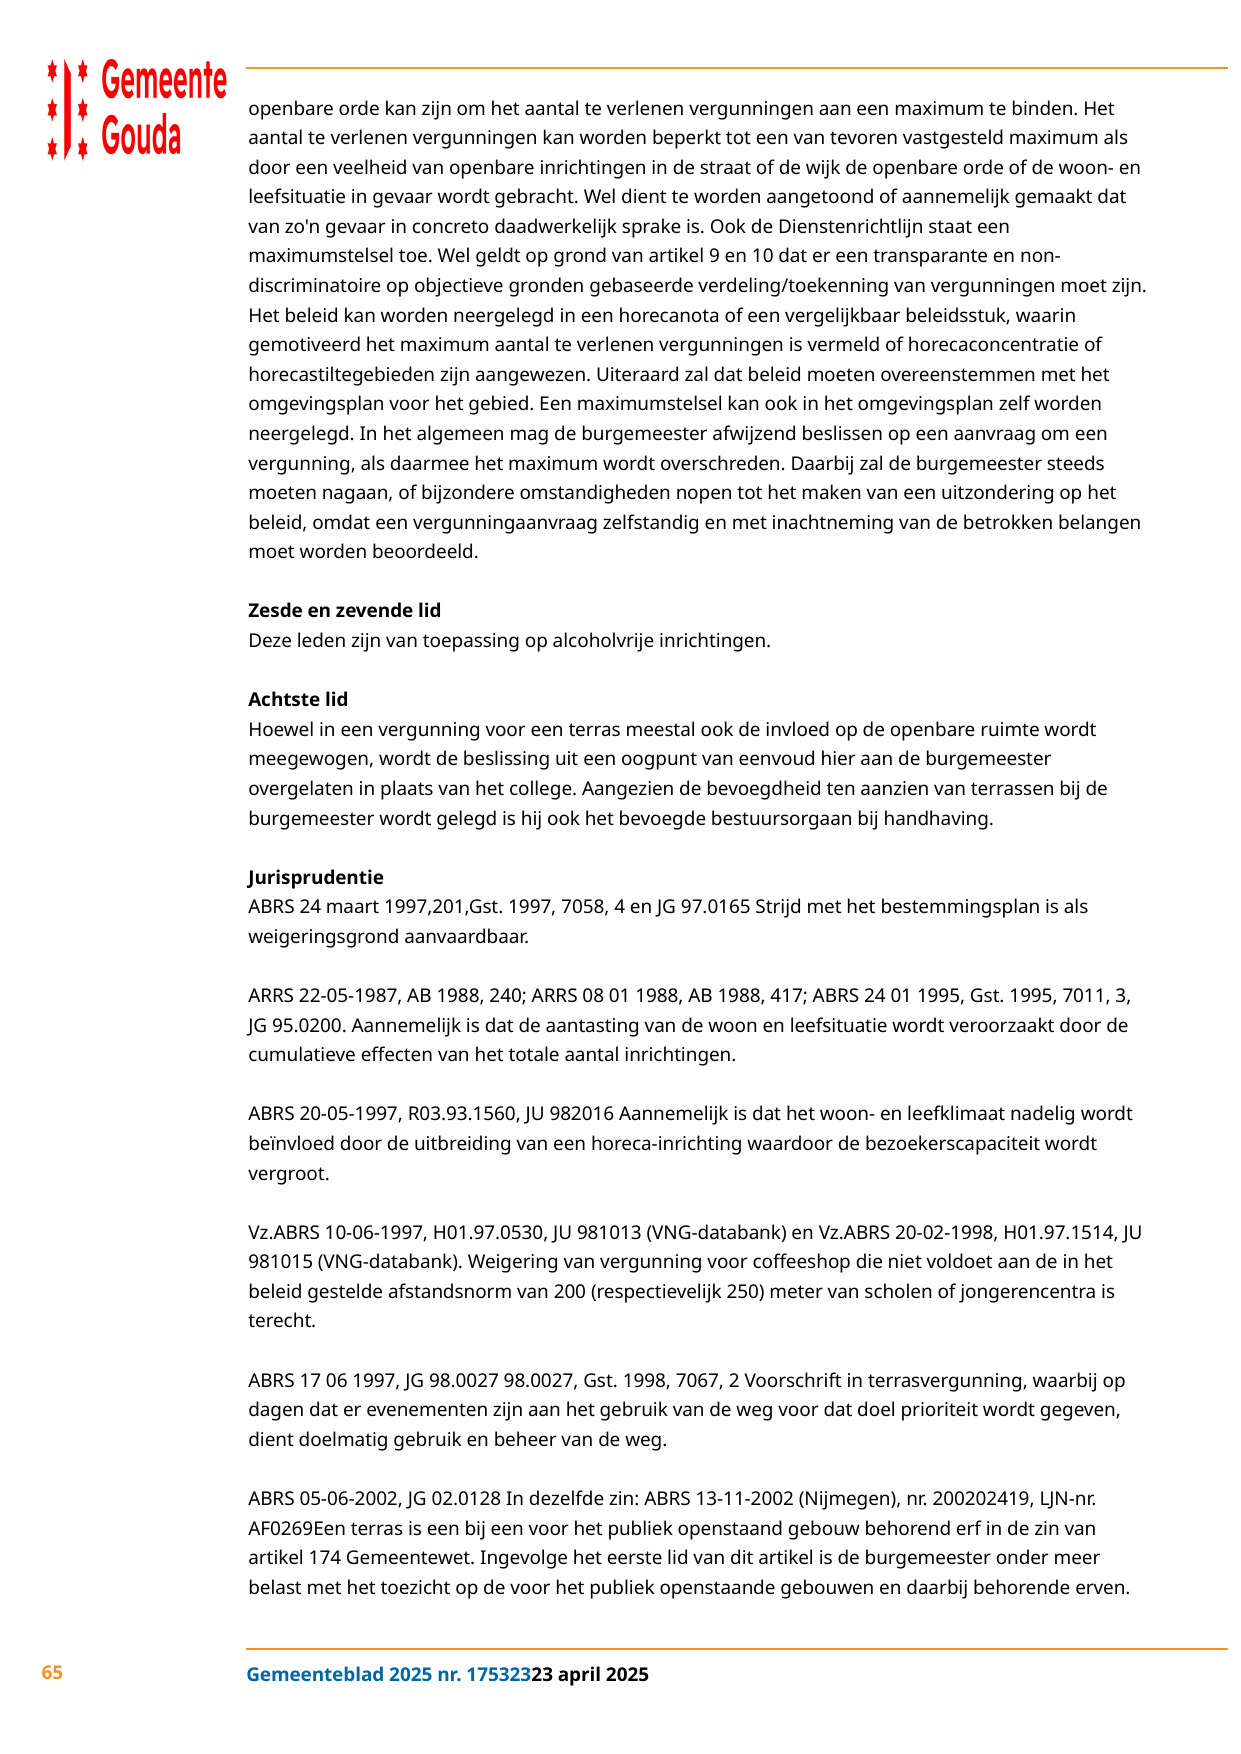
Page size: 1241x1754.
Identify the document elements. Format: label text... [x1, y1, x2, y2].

text Zesde en zevende lid [248, 598, 1152, 623]
text Hoewel in een vergunning voor een terras meestal ook de invloed op de openbare ruimte wordt meegewogen, wordt de beslissing uit een oogpunt van eenvoud hier aan de burgemeester overgelaten in plaats van het college. Aangezien de bevoegdheid ten aanzien van terrassen bij de burgemeester wordt gelegd is hij ook het bevoegde bestuursorgaan bij handhaving. [248, 716, 1152, 831]
text ABRS 17 06 1997, JG 98.0027 98.0027, Gst. 1998, 7067, 2 Voorschrift in terrasvergunning, waarbij op dagen dat er evenementen zijn aan het gebruik van de weg voor dat doel prioriteit wordt gegeven, dient doelmatig gebruik en beheer van de weg. [248, 1367, 1152, 1452]
picture [41, 47, 231, 172]
text Jurisprudentie [248, 864, 1152, 890]
text Achtste lid [248, 686, 1152, 712]
text ARRS 22-05-1987, AB 1988, 240; ARRS 08 01 1988, AB 1988, 417; ABRS 24 01 1995, Gst. 1995, 7011, 3, JG 95.0200. Aannemelijk is dat de aantasting van de woon en leefsituatie wordt veroorzaakt door de cumulatieve effecten van het totale aantal inrichtingen. [248, 982, 1152, 1067]
text ABRS 05-06-2002, JG 02.0128 In dezelfde zin: ABRS 13-11-2002 (Nijmegen), nr. 200202419, LJN-nr. AF0269Een terras is een bij een voor het publiek openstaand gebouw behorend erf in de zin van artikel 174 Gemeentewet. Ingevolge het eerste lid van dit artikel is de burgemeester onder meer belast met het toezicht op de voor het publiek openstaande gebouwen en daarbij behorende erven. [248, 1485, 1152, 1600]
text ABRS 24 maart 1997,201,Gst. 1997, 7058, 4 en JG 97.0165 Strijd met het bestemmingsplan is als weigeringsgrond aanvaardbaar. [248, 893, 1152, 949]
text Vz.ABRS 10-06-1997, H01.97.0530, JU 981013 (VNG-databank) en Vz.ABRS 20-02-1998, H01.97.1514, JU 981015 (VNG-databank). Weigering van vergunning voor coffeeshop die niet voldoet aan de in het beleid gestelde afstandsnorm van 200 (respectievelijk 250) meter van scholen of jongerencentra is terecht. [248, 1219, 1152, 1333]
text openbare orde kan zijn om het aantal te verlenen vergunningen aan een maximum te binden. Het aantal te verlenen vergunningen kan worden beperkt tot een van tevoren vastgesteld maximum als door een veelheid van openbare inrichtingen in de straat of de wijk de openbare orde of de woon- en leefsituatie in gevaar wordt gebracht. Wel dient te worden aangetoond of aannemelijk gemaakt dat van zo'n gevaar in concreto daadwerkelijk sprake is. Ook de Dienstenrichtlijn staat een maximumstelsel toe. Wel geldt op grond van artikel 9 en 10 dat er een transparante en non-discriminatoire op objectieve gronden gebaseerde verdeling/toekenning van vergunningen moet zijn. Het beleid kan worden neergelegd in een horecanota of een vergelijkbaar beleidsstuk, waarin gemotiveerd het maximum aantal te verlenen vergunningen is vermeld of horecaconcentratie of horecastiltegebieden zijn aangewezen. Uiteraard zal dat beleid moeten overeenstemmen met het omgevingsplan voor het gebied. Een maximumstelsel kan ook in het omgevingsplan zelf worden neergelegd. In het algemeen mag de burgemeester afwijzend beslissen op een aanvraag om een vergunning, als daarmee het maximum wordt overschreden. Daarbij zal de burgemeester steeds moeten nagaan, of bijzondere omstandigheden nopen tot het maken van een uitzondering op het beleid, omdat een vergunningaanvraag zelfstandig en met inachtneming van de betrokken belangen moet worden beoordeeld. [248, 95, 1152, 564]
text Deze leden zijn van toepassing op alcoholvrije inrichtingen. [248, 627, 1152, 653]
text ABRS 20-05-1997, R03.93.1560, JU 982016 Aannemelijk is dat het woon- en leefklimaat nadelig wordt beïnvloed door de uitbreiding van een horeca-inrichting waardoor de bezoekerscapaciteit wordt vergroot. [248, 1101, 1152, 1186]
